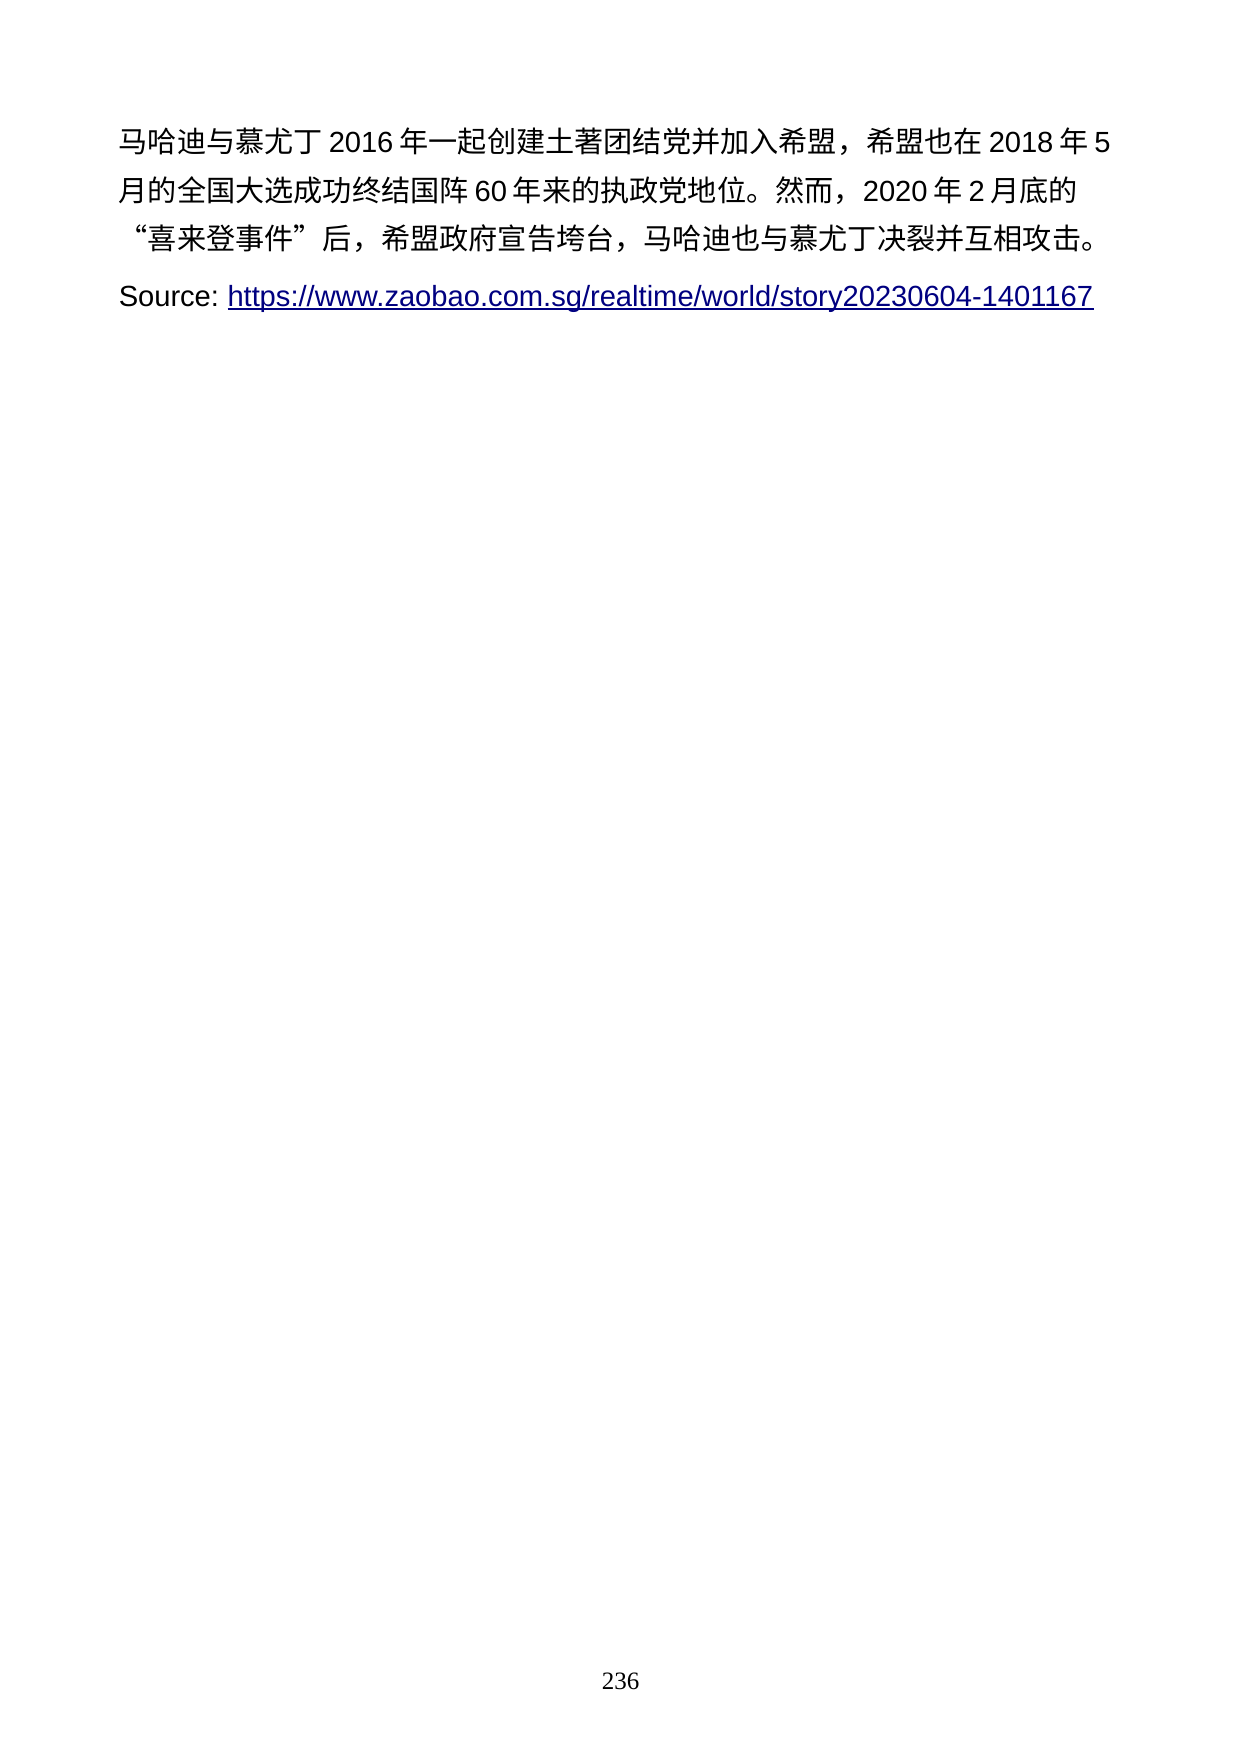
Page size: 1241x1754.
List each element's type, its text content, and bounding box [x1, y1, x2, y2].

text Source: https://www.zaobao.com.sg/realtime/world/story20230604-1401167 [118, 279, 1122, 312]
text 马哈迪与慕尤丁2016年一起创建土著团结党并加入希盟，希盟也在2018年5月的全国大选成功终结国阵60年来的执政党地位。然而，2020年2月底的“喜来登事件”后，希盟政府宣告垮台，马哈迪也与慕尤丁决裂并互相攻击。 [118, 118, 1122, 258]
